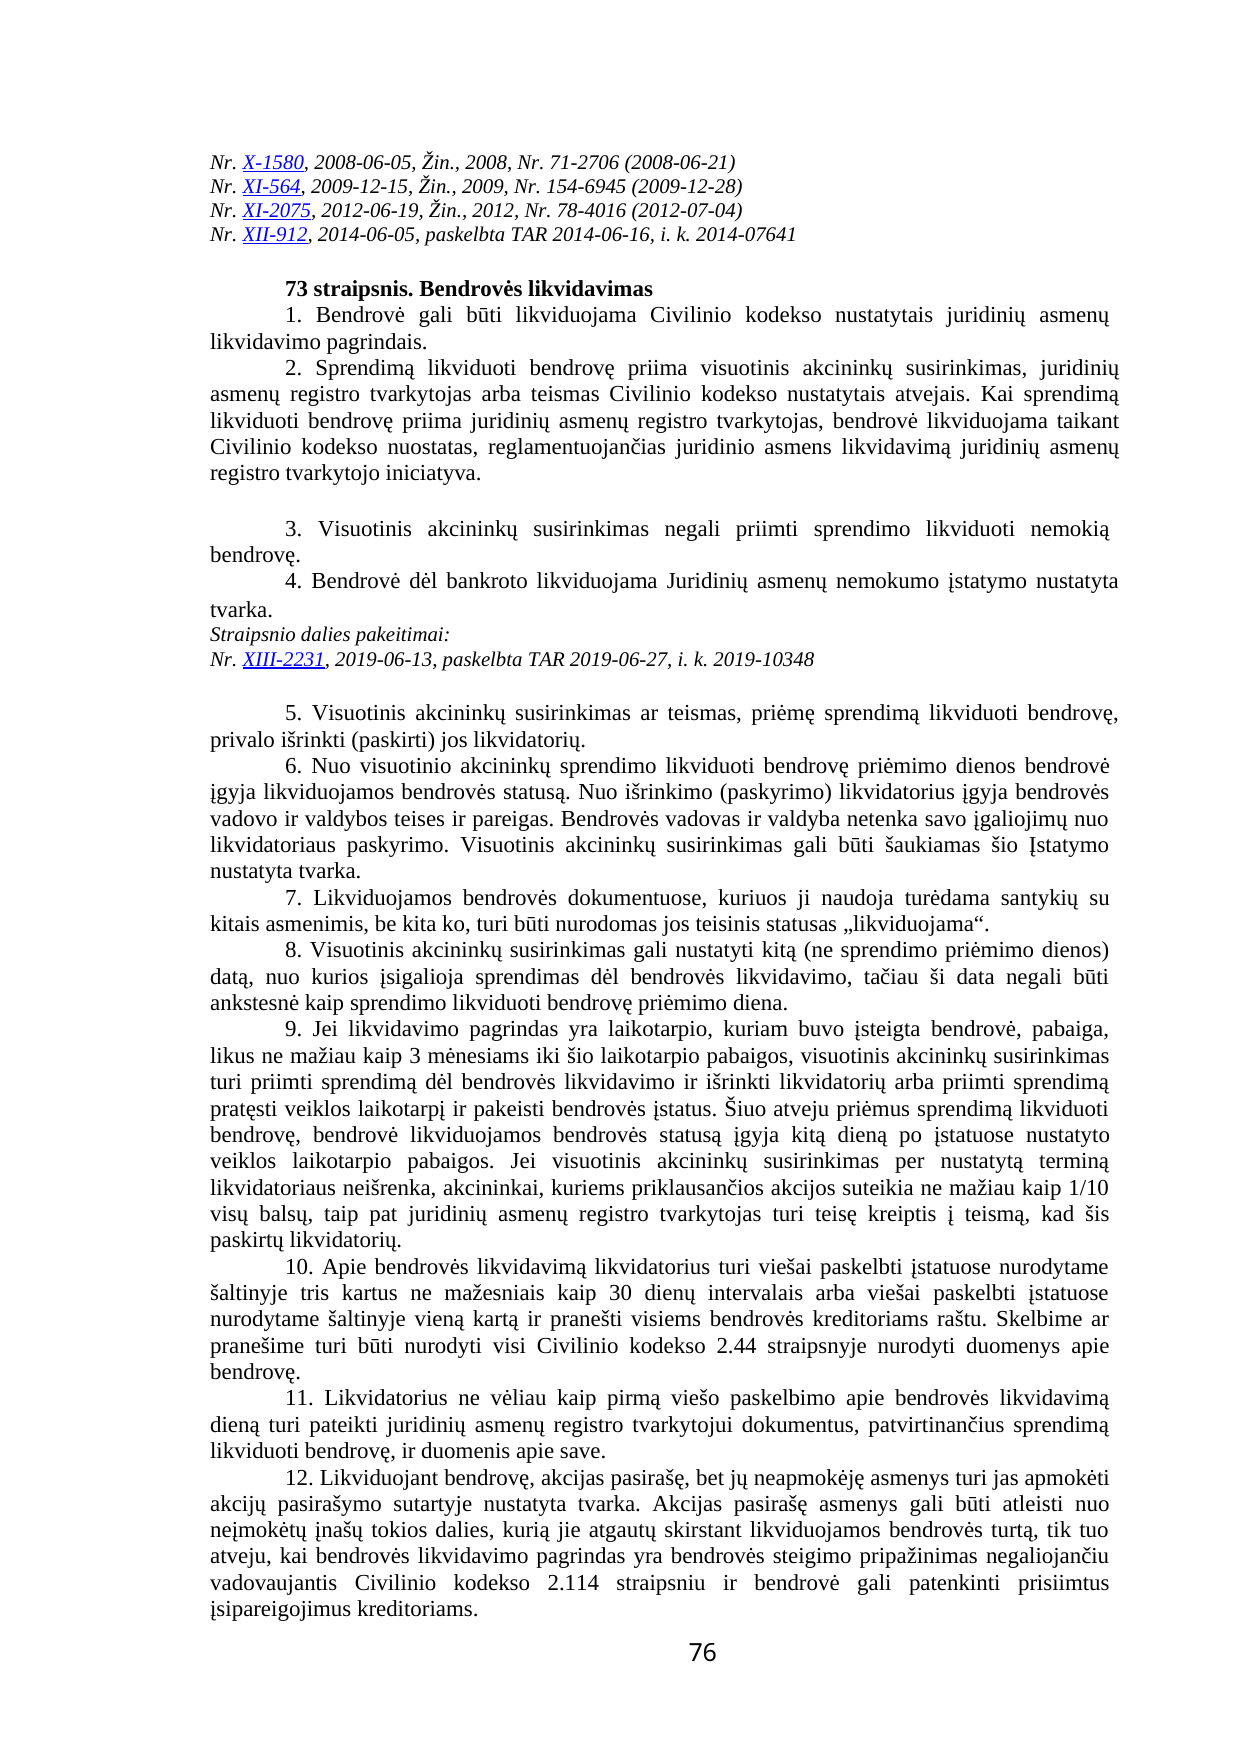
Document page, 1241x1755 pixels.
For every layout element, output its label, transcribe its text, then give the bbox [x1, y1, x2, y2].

text 6. Nuo visuotinio akcininkų sprendimo likviduoti bendrovę priėmimo dienos bendrovė įgyja likviduojamos bendrovės statusą. Nuo išrinkimo (paskyrimo) likvidatorius įgyja bendrovės vadovo ir valdybos teises ir pareigas. Bendrovės vadovas ir valdyba netenka savo įgaliojimų nuo likvidatoriaus paskyrimo. Visuotinis akcininkų susirinkimas gali būti šaukiamas šio Įstatymo nustatyta tvarka. [210, 752, 1111, 884]
text 12. Likviduojant bendrovę, akcijas pasirašę, bet jų neapmokėję asmenys turi jas apmokėti akcijų pasirašymo sutartyje nustatyta tvarka. Akcijas pasirašę asmenys gali būti atleisti nuo neįmokėtų įnašų tokios dalies, kurią jie atgautų skirstant likviduojamos bendrovės turtą, tik tuo atveju, kai bendrovės likvidavimo pagrindas yra bendrovės steigimo pripažinimas negaliojančiu vadovaujantis Civilinio kodekso 2.114 straipsniu ir bendrovė gali patenkinti prisiimtus įsipareigojimus kreditoriams. [210, 1463, 1111, 1622]
text 5. Visuotinis akcininkų susirinkimas ar teismas, priėmę sprendimą likviduoti bendrovę, privalo išrinkti (paskirti) jos likvidatorių. [210, 699, 1120, 752]
text 8. Visuotinis akcininkų susirinkimas gali nustatyti kitą (ne sprendimo priėmimo dienos) datą, nuo kurios įsigalioja sprendimas dėl bendrovės likvidavimo, tačiau ši data negali būti ankstesnė kaip sprendimo likviduoti bendrovę priėmimo diena. [210, 936, 1111, 1016]
text Straipsnio dalies pakeitimai: [210, 622, 1120, 646]
text 3. Visuotinis akcininkų susirinkimas negali priimti sprendimo likviduoti nemokią bendrovę. [210, 514, 1111, 567]
text 9. Jei likvidavimo pagrindas yra laikotarpio, kuriam buvo įsteigta bendrovė, pabaiga, likus ne mažiau kaip 3 mėnesiams iki šio laikotarpio pabaigos, visuotinis akcininkų susirinkimas turi priimti sprendimą dėl bendrovės likvidavimo ir išrinkti likvidatorių arba priimti sprendimą pratęsti veiklos laikotarpį ir pakeisti bendrovės įstatus. Šiuo atveju priėmus sprendimą likviduoti bendrovę, bendrovė likviduojamos bendrovės statusą įgyja kitą dieną po įstatuose nustatyto veiklos laikotarpio pabaigos. Jei visuotinis akcininkų susirinkimas per nustatytą terminą likvidatoriaus neišrenka, akcininkai, kuriems priklausančios akcijos suteikia ne mažiau kaip 1/10 visų balsų, taip pat juridinių asmenų registro tvarkytojas turi teisę kreiptis į teismą, kad šis paskirtų likvidatorių. [210, 1016, 1111, 1253]
text 1. Bendrovė gali būti likviduojama Civilinio kodekso nustatytais juridinių asmenų likvidavimo pagrindais. [210, 301, 1111, 354]
text 11. Likvidatorius ne vėliau kaip pirmą viešo paskelbimo apie bendrovės likvidavimą dieną turi pateikti juridinių asmenų registro tvarkytojui dokumentus, patvirtinančius sprendimą likviduoti bendrovę, ir duomenis apie save. [210, 1384, 1111, 1463]
text Nr. XI-564, 2009-12-15, Žin., 2009, Nr. 154-6945 (2009-12-28) [210, 174, 1120, 198]
text Nr. XII-912, 2014-06-05, paskelbta TAR 2014-06-16, i. k. 2014-07641 [210, 222, 1120, 246]
text 4. Bendrovė dėl bankroto likviduojama Juridinių asmenų nemokumo įstatymo nustatyta tvarka. [210, 567, 1120, 622]
text 73 straipsnis. Bendrovės likvidavimas [210, 275, 1111, 301]
text Nr. X-1580, 2008-06-05, Žin., 2008, Nr. 71-2706 (2008-06-21) [210, 150, 1111, 174]
text Nr. XIII-2231, 2019-06-13, paskelbta TAR 2019-06-27, i. k. 2019-10348 [210, 646, 1120, 671]
text Nr. XI-2075, 2012-06-19, Žin., 2012, Nr. 78-4016 (2012-07-04) [210, 198, 1120, 222]
text 10. Apie bendrovės likvidavimą likvidatorius turi viešai paskelbti įstatuose nurodytame šaltinyje tris kartus ne mažesniais kaip 30 dienų intervalais arba viešai paskelbti įstatuose nurodytame šaltinyje vieną kartą ir pranešti visiems bendrovės kreditoriams raštu. Skelbime ar pranešime turi būti nurodyti visi Civilinio kodekso 2.44 straipsnyje nurodyti duomenys apie bendrovę. [210, 1253, 1110, 1384]
text 2. Sprendimą likviduoti bendrovę priima visuotinis akcininkų susirinkimas, juridinių asmenų registro tvarkytojas arba teismas Civilinio kodekso nustatytais atvejais. Kai sprendimą likviduoti bendrovę priima juridinių asmenų registro tvarkytojas, bendrovė likviduojama taikant Civilinio kodekso nuostatas, reglamentuojančias juridinio asmens likvidavimą juridinių asmenų registro tvarkytojo iniciatyva. [210, 354, 1120, 486]
text 7. Likviduojamos bendrovės dokumentuose, kuriuos ji naudoja turėdama santykių su kitais asmenimis, be kita ko, turi būti nurodomas jos teisinis statusas „likviduojama“. [210, 884, 1111, 936]
